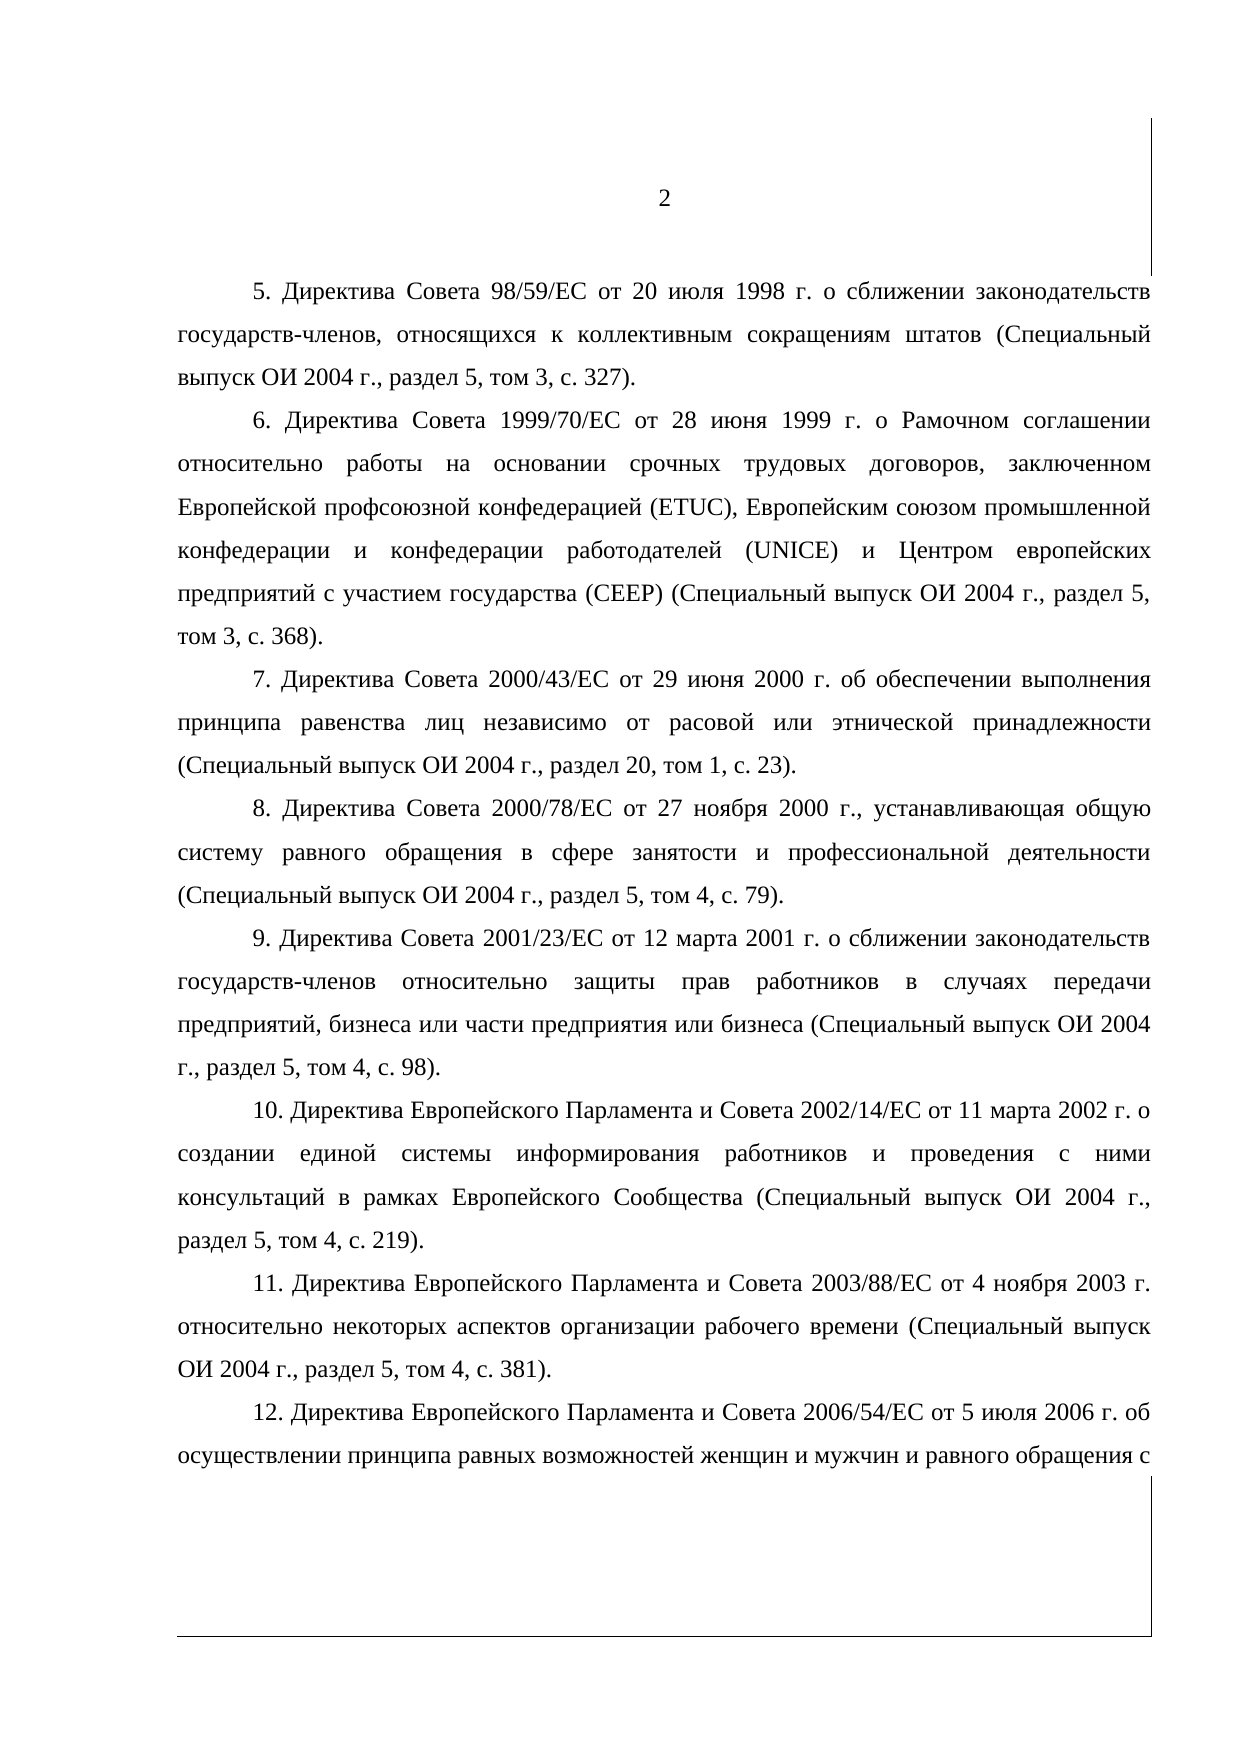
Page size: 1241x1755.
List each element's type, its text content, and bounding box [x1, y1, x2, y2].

text 9. Директива Совета 2001/23/ЕС от 12 марта 2001 г. о сближении законодательств государств-членов относительно защиты прав работников в случаях передачи предприятий, бизнеса или части предприятия или бизнеса (Специальный выпуск ОИ 2004 г., раздел 5, том 4, с. 98). [177, 923, 1152, 1081]
text 8. Директива Совета 2000/78/ЕС от 27 ноября 2000 г., устанавливающая общую систему равного обращения в сфере занятости и профессиональной деятельности (Специальный выпуск ОИ 2004 г., раздел 5, том 4, с. 79). [177, 793, 1152, 908]
text 5. Директива Совета 98/59/ЕС от 20 июля 1998 г. о сближении законодательств государств-членов, относящихся к коллективным сокращениям штатов (Специальный выпуск ОИ 2004 г., раздел 5, том 3, с. 327). [177, 276, 1152, 391]
text 6. Директива Совета 1999/70/ЕС от 28 июня 1999 г. о Рамочном соглашении относительно работы на основании срочных трудовых договоров, заключенном Европейской профсоюзной конфедерацией (ETUC), Европейским союзом промышленной конфедерации и конфедерации работодателей (UNICE) и Центром европейских предприятий с участием государства (CEEP) (Специальный выпуск ОИ 2004 г., раздел 5, том 3, с. 368). [177, 405, 1152, 650]
text 10. Директива Европейского Парламента и Совета 2002/14/ЕС от 11 марта 2002 г. о создании единой системы информирования работников и проведения с ними консультаций в рамках Европейского Сообщества (Специальный выпуск ОИ 2004 г., раздел 5, том 4, с. 219). [177, 1095, 1152, 1253]
text 11. Директива Европейского Парламента и Совета 2003/88/ЕС от 4 ноября 2003 г. относительно некоторых аспектов организации рабочего времени (Специальный выпуск ОИ 2004 г., раздел 5, том 4, с. 381). [177, 1268, 1152, 1383]
text 12. Директива Европейского Парламента и Совета 2006/54/ЕС от 5 июля 2006 г. об осуществлении принципа равных возможностей женщин и мужчин и равного обращения с [177, 1397, 1152, 1469]
text 7. Директива Совета 2000/43/ЕС от 29 июня 2000 г. об обеспечении выполнения принципа равенства лиц независимо от расовой или этнической принадлежности (Специальный выпуск ОИ 2004 г., раздел 20, том 1, с. 23). [177, 664, 1152, 779]
